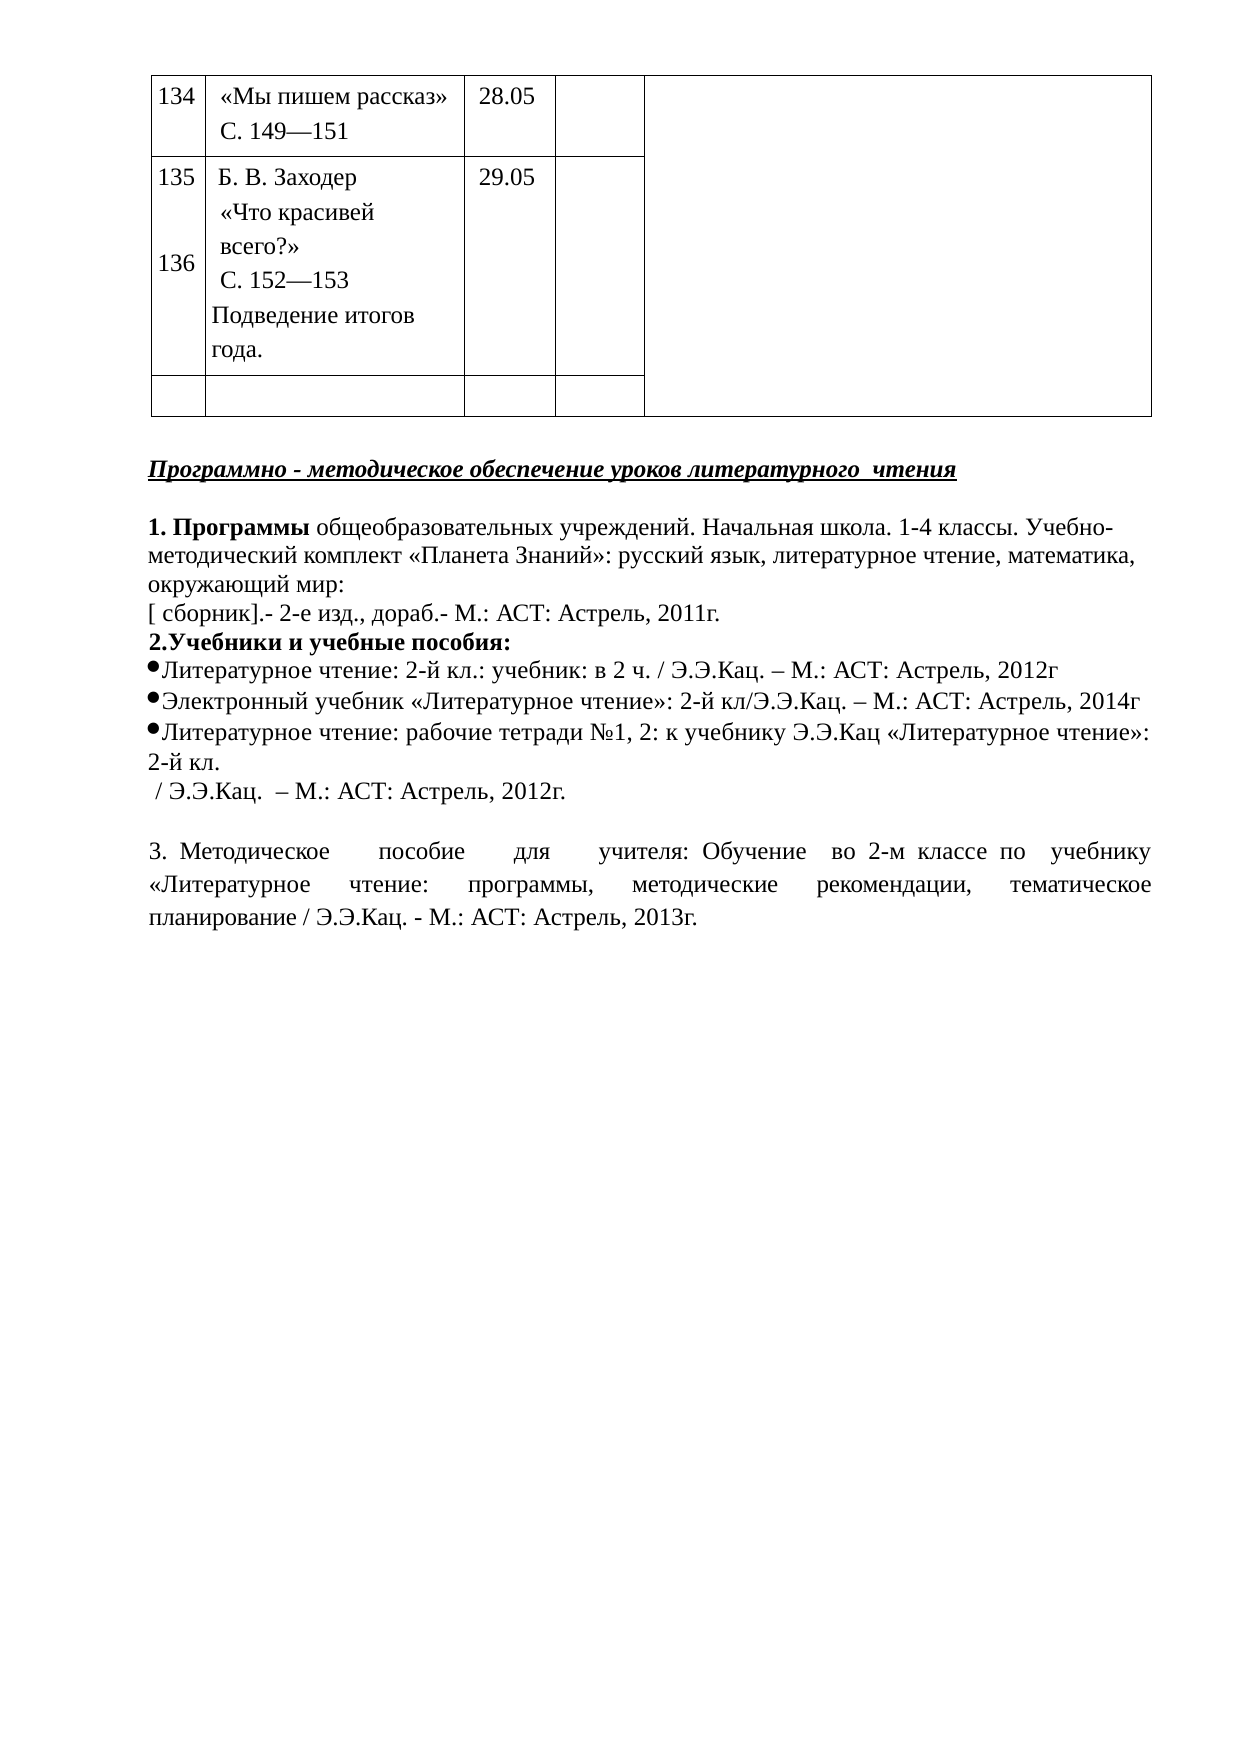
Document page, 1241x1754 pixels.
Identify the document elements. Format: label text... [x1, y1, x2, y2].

table_cell [556, 76, 644, 156]
text 2.Учебники и учебные пособия: [149, 627, 1152, 656]
text / Э.Э.Кац. – М.: АСТ: Астрель, 2012г. [149, 776, 1152, 805]
table_cell 134 [152, 76, 205, 156]
table_cell [645, 76, 1151, 416]
text 1. Программы общеобразовательных учреждений. Начальная школа. 1-4 классы. Учебно-методический комплект «Планета Знаний»: русский язык, литературное чтение, математика, окружающий мир: [148, 512, 1152, 598]
table_cell [152, 376, 205, 416]
table_cell 28.05 [465, 76, 555, 156]
table_cell [556, 157, 644, 375]
list Литературное чтение: 2-й кл.: учебник: в 2 ч. / Э.Э.Кац. – М.: АСТ: Астрель, 2012г [148, 656, 1152, 686]
table_cell Б. В. Заходер «Что красивей всего?» С. 152—153 Подведение итогов года. [206, 157, 464, 375]
table_cell [465, 376, 555, 416]
list Литературное чтение: рабочие тетради №1, 2: к учебнику Э.Э.Кац «Литературное чтение»: 2-й кл. [148, 717, 1152, 776]
table_cell 135 136 [152, 157, 205, 375]
table_cell [206, 376, 464, 416]
table_cell [556, 376, 644, 416]
table_cell «Мы пишем рассказ» С. 149—151 [206, 76, 464, 156]
text Программно - методическое обеспечение уроков литературного чтения [148, 454, 1152, 483]
table_cell 29.05 [465, 157, 555, 375]
text 3. Методическое пособие для учителя: Обучение во 2-м классе по учебнику «Литературное чтение: программы, методические рекомендации, тематическое планирование / Э.Э.Кац. - М.: АСТ: Астрель, 2013г. [149, 833, 1152, 932]
list Электронный учебник «Литературное чтение»: 2-й кл/Э.Э.Кац. – М.: АСТ: Астрель, 2014г [148, 686, 1152, 717]
text [ сборник].- 2-е изд., дораб.- М.: АСТ: Астрель, 2011г. [148, 598, 1152, 627]
